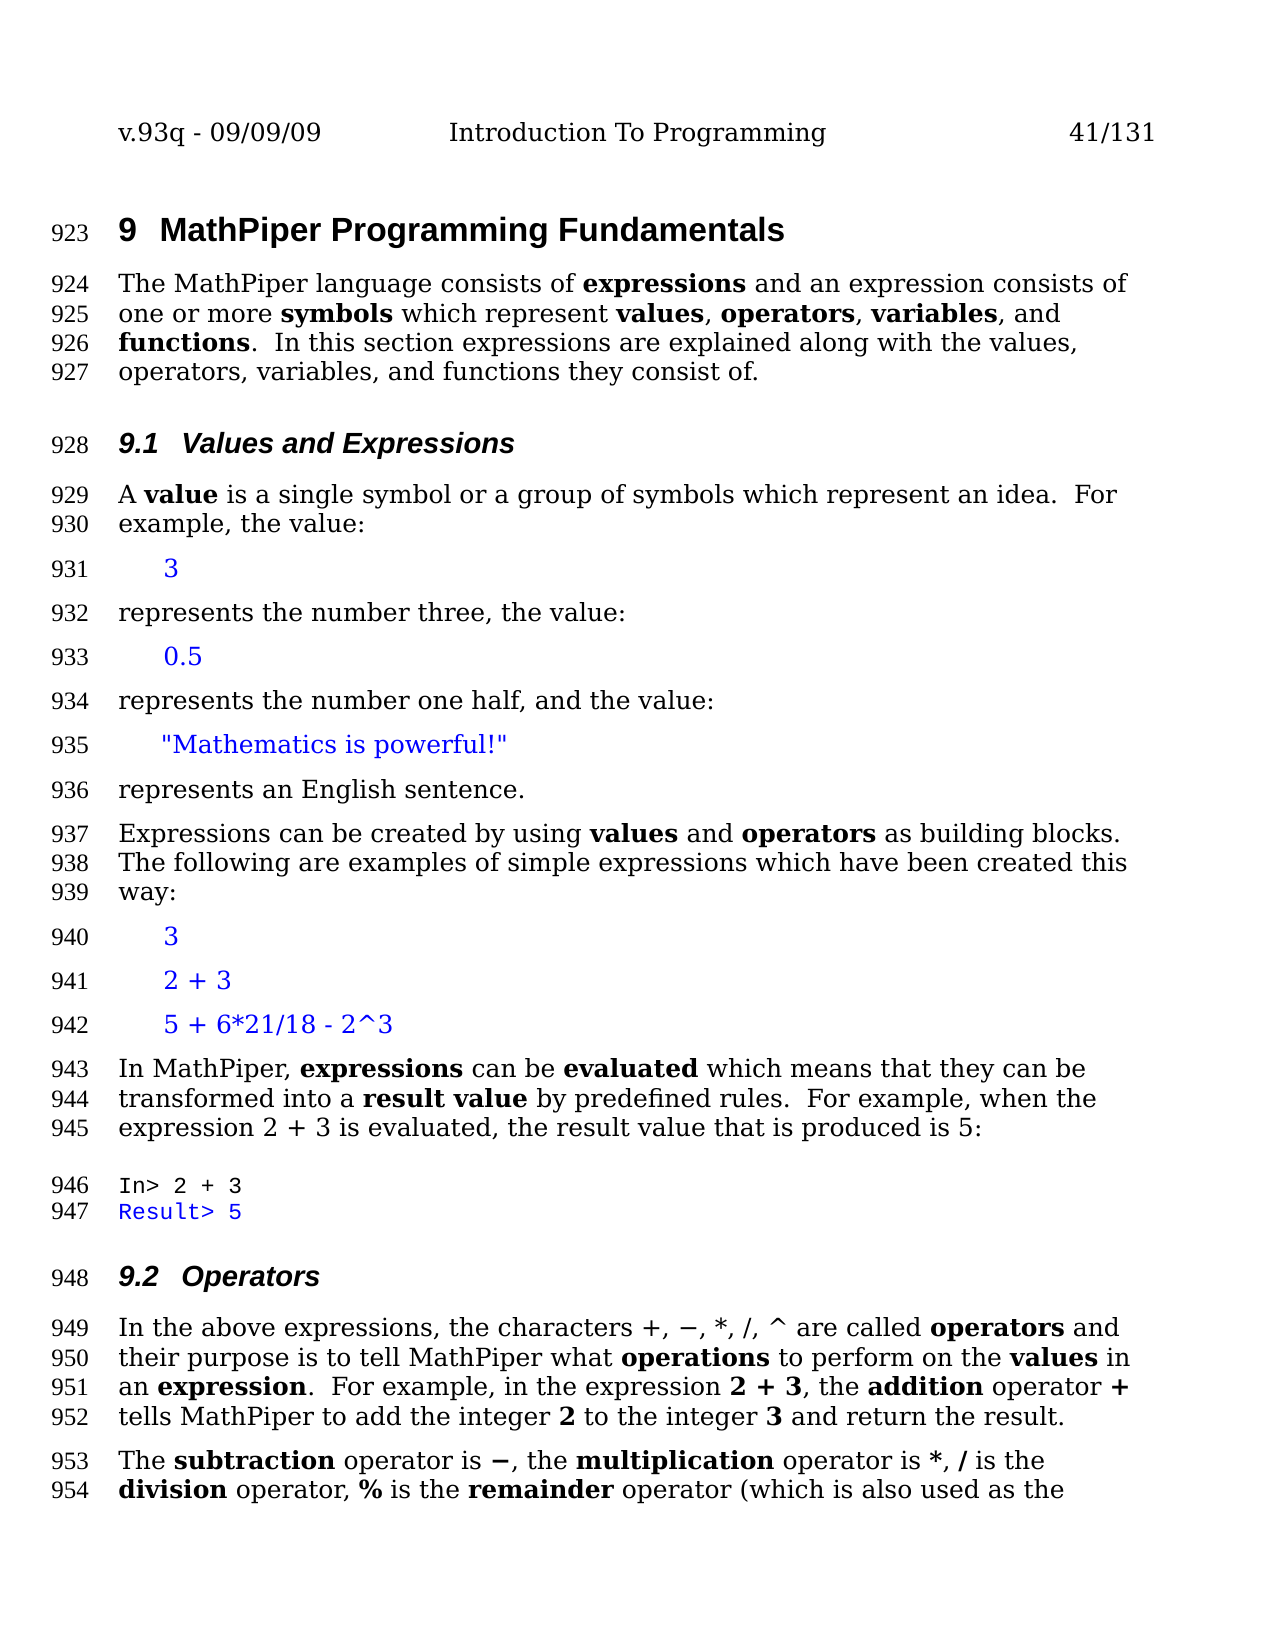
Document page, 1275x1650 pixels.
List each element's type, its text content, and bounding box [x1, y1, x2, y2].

text A value is a single symbol or a group of symbols which represent an idea. For example, the value: [118, 480, 1157, 539]
text 3 [163, 922, 1157, 951]
text represents the number one half, and the value: [118, 686, 1157, 716]
subtitle Values and Expressions [118, 426, 1157, 459]
text "Mathematics is powerful!" [161, 731, 1157, 760]
text 0.5 [163, 642, 1157, 671]
text represents the number three, the value: [118, 598, 1157, 627]
text In the above expressions, the characters +, −, *, /, ^ are called operators and their purpose is to tell MathPiper what operations to perform on the values in an expression. For example, in the expression 2 + 3, the addition operator + tells MathPiper to add the integer 2 to the integer 3 and return the result. [118, 1313, 1157, 1431]
text represents an English sentence. [118, 775, 1157, 804]
text 2 + 3 [163, 966, 1157, 995]
text 5 + 6*21/18 - 2^3 [163, 1010, 1157, 1039]
subtitle Operators [118, 1259, 1157, 1292]
text The MathPiper language consists of expressions and an expression consists of one or more symbols which represent values, operators, variables, and functions. In this section expressions are explained along with the values, operators, variables, and functions they consist of. [118, 269, 1157, 387]
subtitle MathPiper Programming Fundamentals [118, 210, 1157, 248]
text Result> 5 [118, 1200, 1157, 1226]
text 3 [163, 554, 1157, 583]
text In> 2 + 3 [118, 1174, 1157, 1200]
text In MathPiper, expressions can be evaluated which means that they can be transformed into a result value by predefined rules. For example, when the expression 2 + 3 is evaluated, the result value that is produced is 5: [118, 1054, 1157, 1142]
text The subtraction operator is −, the multiplication operator is *, / is the division operator, % is the remainder operator (which is also used as the [118, 1446, 1157, 1505]
text Expressions can be created by using values and operators as building blocks. The following are examples of simple expressions which have been created this way: [118, 819, 1157, 907]
